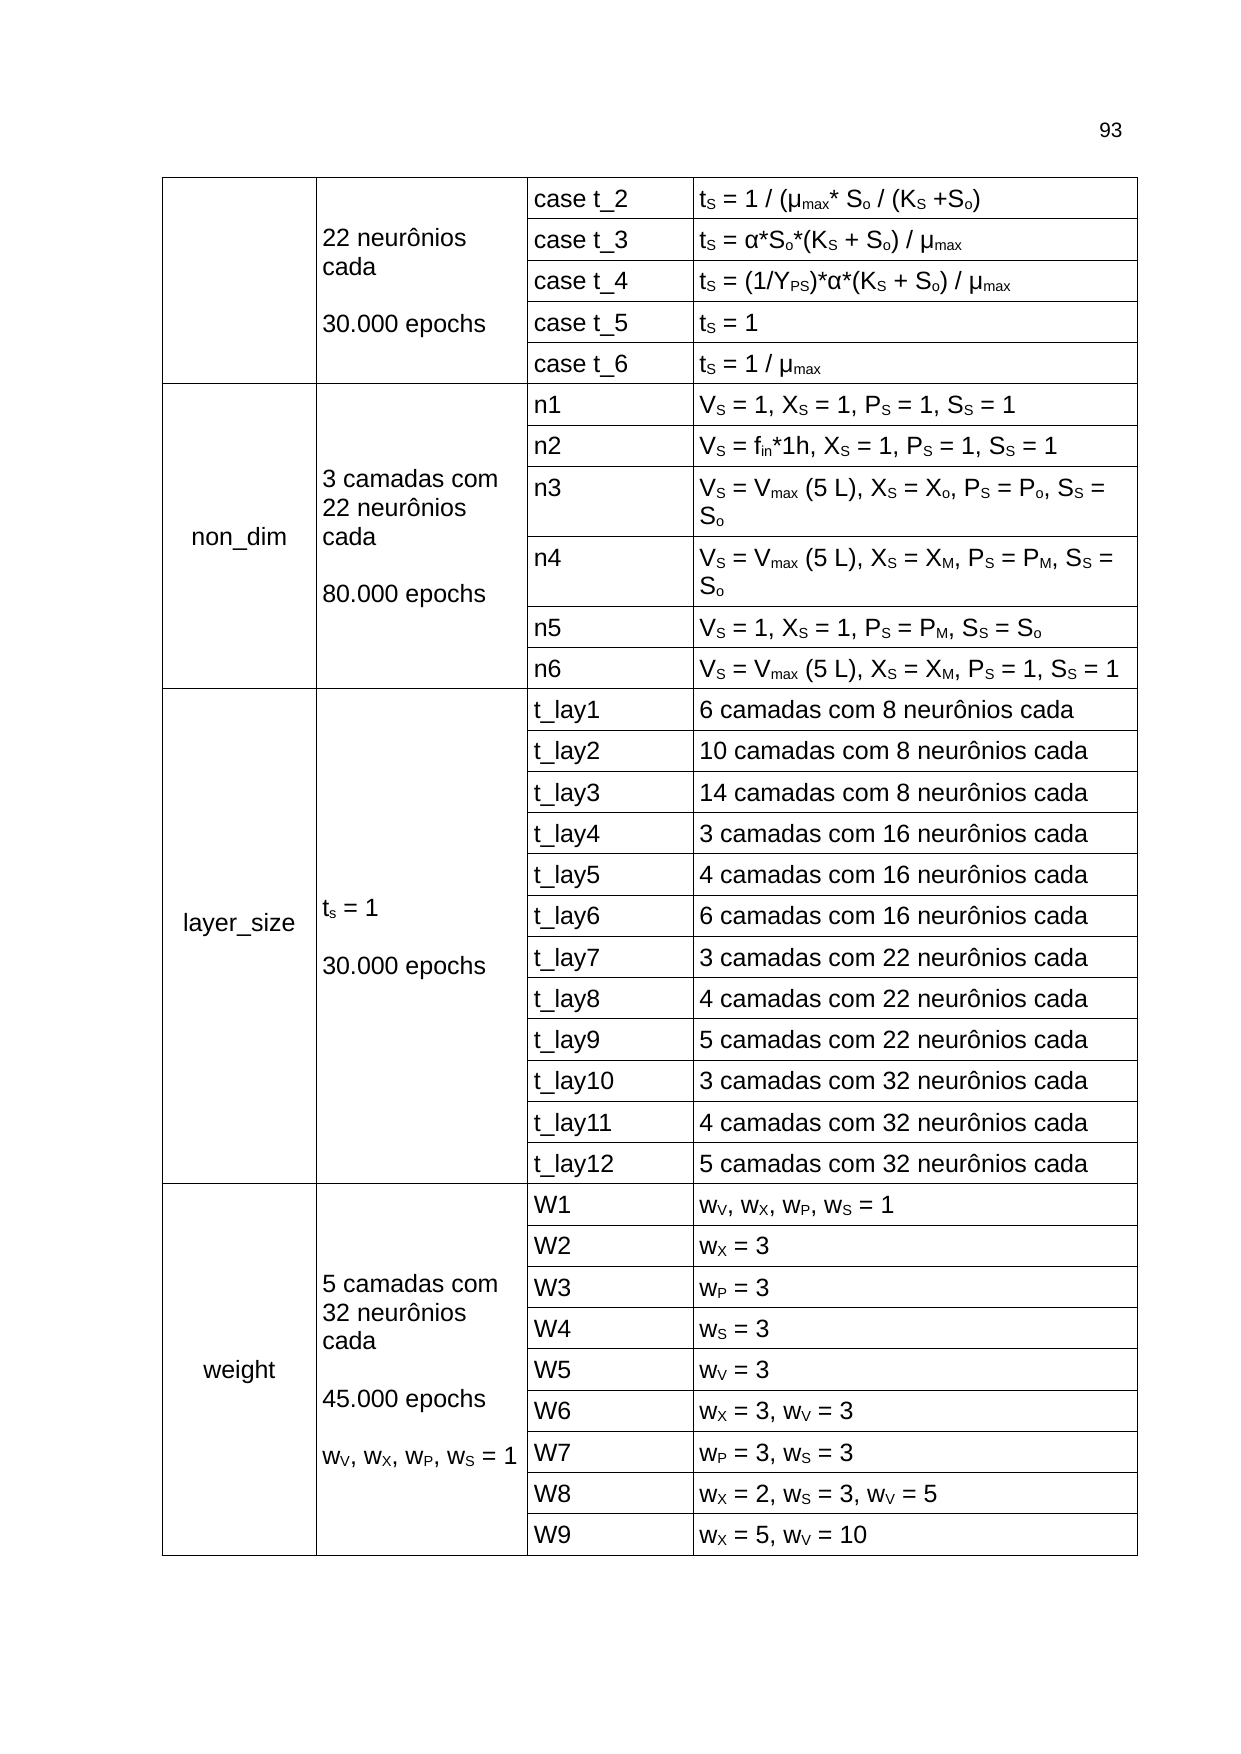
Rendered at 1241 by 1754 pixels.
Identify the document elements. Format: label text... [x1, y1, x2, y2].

table_cell t_lay4 [528, 813, 693, 853]
table_cell n5 [528, 607, 693, 647]
table_cell t_lay9 [528, 1019, 693, 1059]
table_cell W2 [528, 1226, 693, 1266]
table_cell case t_6 [528, 343, 693, 383]
table_cell 4 camadas com 16 neurônios cada [694, 854, 1137, 894]
table_cell VS = 1, XS = 1, PS = 1, SS = 1 [694, 384, 1137, 424]
table_cell 5 camadas com 22 neurônios cada [694, 1019, 1137, 1059]
table_cell VS = Vmax (5 L), XS = XM, PS = PM, SS = So [694, 537, 1137, 606]
table_cell t_lay10 [528, 1061, 693, 1101]
table_cell wV = 3 [694, 1349, 1137, 1389]
table_cell 6 camadas com 8 neurônios cada [694, 689, 1137, 729]
table_cell weight [163, 1184, 316, 1554]
table_cell VS = Vmax (5 L), XS = Xo, PS = Po, SS = So [694, 467, 1137, 536]
table_cell wP = 3 [694, 1267, 1137, 1307]
table_cell W6 [528, 1391, 693, 1431]
table_cell t_lay7 [528, 937, 693, 977]
table_cell 3 camadas com 16 neurônios cada [694, 813, 1137, 853]
table_cell tS = 1 [694, 302, 1137, 342]
table_cell non_dim [163, 384, 316, 688]
table_cell n2 [528, 426, 693, 466]
table_cell 3 camadas com 32 neurônios cada [694, 1061, 1137, 1101]
table_cell W3 [528, 1267, 693, 1307]
table_cell t_lay1 [528, 689, 693, 729]
table_cell t_lay12 [528, 1143, 693, 1183]
table_cell 22 neurônios cada 30.000 epochs [317, 178, 527, 383]
table_cell tS = (1/YPS)*α*(KS + So) / μmax [694, 261, 1137, 301]
table_cell wX = 3, wV = 3 [694, 1391, 1137, 1431]
table_cell tS = 1 / μmax [694, 343, 1137, 383]
table_cell t_lay8 [528, 978, 693, 1018]
table_cell [163, 178, 316, 383]
table_cell W9 [528, 1514, 693, 1554]
table_cell wX = 2, wS = 3, wV = 5 [694, 1473, 1137, 1513]
table_cell ts = 1 30.000 epochs [317, 689, 527, 1183]
table_cell layer_size [163, 689, 316, 1183]
table_cell wS = 3 [694, 1308, 1137, 1348]
table_cell tS = 1 / (μmax* So / (KS +So) [694, 178, 1137, 218]
table_cell 4 camadas com 32 neurônios cada [694, 1102, 1137, 1142]
table_cell case t_3 [528, 219, 693, 259]
table_cell 6 camadas com 16 neurônios cada [694, 896, 1137, 936]
table_cell W5 [528, 1349, 693, 1389]
table_cell case t_5 [528, 302, 693, 342]
table_cell wV, wX, wP, wS = 1 [694, 1184, 1137, 1224]
table_cell wX = 3 [694, 1226, 1137, 1266]
table_cell t_lay11 [528, 1102, 693, 1142]
table_cell 4 camadas com 22 neurônios cada [694, 978, 1137, 1018]
table_cell n4 [528, 537, 693, 606]
table_cell VS = fin*1h, XS = 1, PS = 1, SS = 1 [694, 426, 1137, 466]
table_cell wX = 5, wV = 10 [694, 1514, 1137, 1554]
table_cell VS = 1, XS = 1, PS = PM, SS = So [694, 607, 1137, 647]
table_cell n3 [528, 467, 693, 536]
table_cell t_lay6 [528, 896, 693, 936]
table_cell W8 [528, 1473, 693, 1513]
table_cell 5 camadas com 32 neurônios cada 45.000 epochs wV, wX, wP, wS = 1 [317, 1184, 527, 1554]
table_cell 14 camadas com 8 neurônios cada [694, 772, 1137, 812]
table_cell W1 [528, 1184, 693, 1224]
table_cell 3 camadas com 22 neurônios cada 80.000 epochs [317, 384, 527, 688]
table_cell wP = 3, wS = 3 [694, 1432, 1137, 1472]
table_cell W4 [528, 1308, 693, 1348]
table_cell W7 [528, 1432, 693, 1472]
table_cell t_lay5 [528, 854, 693, 894]
table_cell n6 [528, 648, 693, 688]
table_cell 10 camadas com 8 neurônios cada [694, 731, 1137, 771]
table_cell t_lay2 [528, 731, 693, 771]
table_cell VS = Vmax (5 L), XS = XM, PS = 1, SS = 1 [694, 648, 1137, 688]
table_cell 5 camadas com 32 neurônios cada [694, 1143, 1137, 1183]
table_cell 3 camadas com 22 neurônios cada [694, 937, 1137, 977]
table_cell case t_2 [528, 178, 693, 218]
table_cell tS = α*So*(KS + So) / μmax [694, 219, 1137, 259]
table_cell n1 [528, 384, 693, 424]
table_cell t_lay3 [528, 772, 693, 812]
table_cell case t_4 [528, 261, 693, 301]
